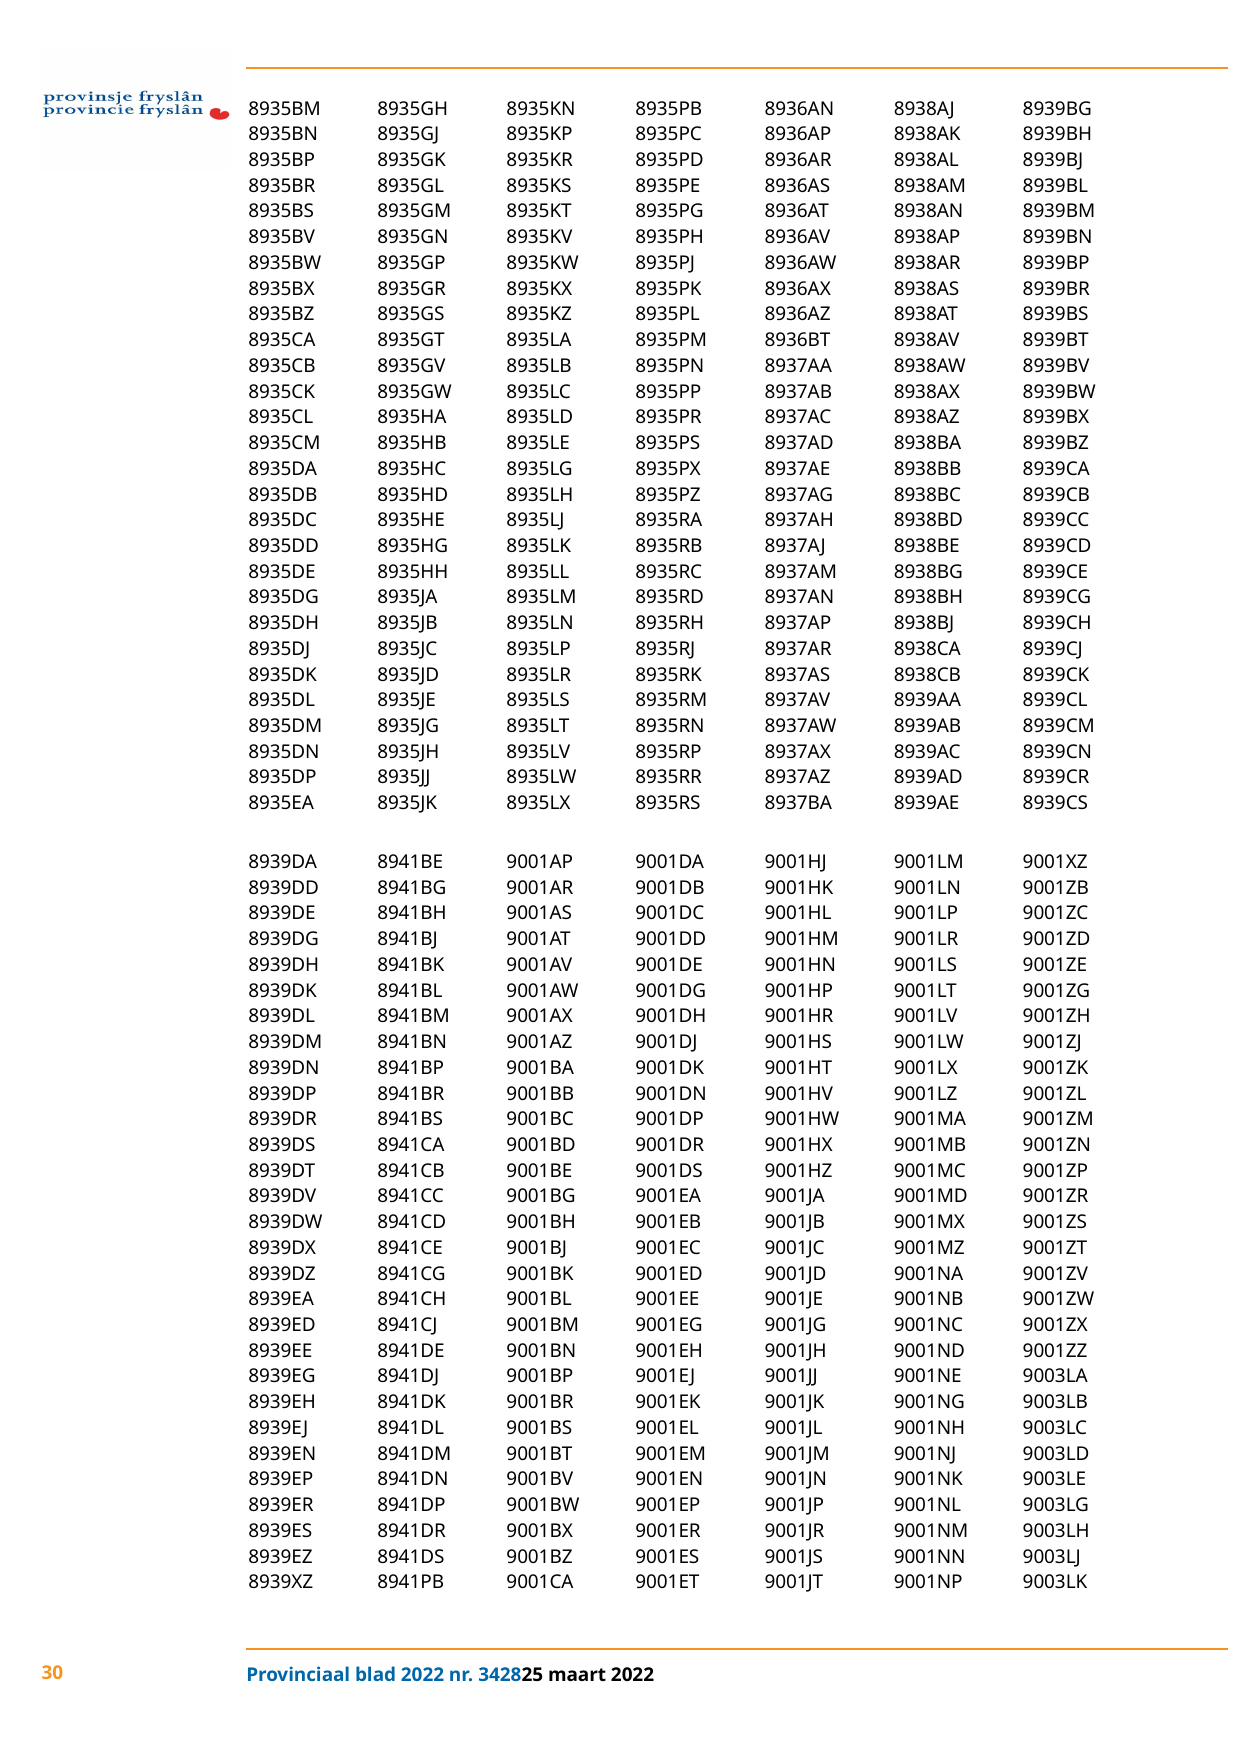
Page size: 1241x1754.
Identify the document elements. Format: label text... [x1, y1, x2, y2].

table_cell 8941DE [377, 1337, 506, 1363]
table_cell 8941CB [377, 1157, 506, 1183]
table_cell 8939DE [248, 900, 377, 925]
table_cell 9001JK [764, 1389, 893, 1414]
table_cell 8936AN [764, 95, 893, 121]
table_cell 9001MB [894, 1131, 1022, 1157]
table_cell 8935GK [377, 146, 506, 172]
table_cell 8935EA [248, 790, 377, 815]
table_cell 8937BA [764, 790, 893, 815]
table_cell 8935PP [635, 378, 764, 403]
table_cell 8935LX [506, 790, 635, 815]
table_cell 9001AW [506, 977, 635, 1002]
table_cell 8941BJ [377, 925, 506, 951]
table_cell 9001AV [506, 951, 635, 977]
table_cell 9001LR [894, 925, 1022, 951]
table_cell 8938AM [894, 172, 1022, 198]
table_cell 8939CR [1023, 764, 1152, 789]
table_cell 9001DP [635, 1105, 764, 1131]
table_cell 8935LS [506, 687, 635, 712]
table_cell 8938BC [894, 481, 1022, 506]
table_cell 9001BZ [506, 1543, 635, 1568]
table_cell 8935RR [635, 764, 764, 789]
table_cell 9001LX [894, 1054, 1022, 1080]
table_cell 8938AV [894, 326, 1022, 352]
table_cell 8939CL [1023, 687, 1152, 712]
table_cell 9001ZV [1023, 1260, 1152, 1286]
table_cell 8939BX [1023, 404, 1152, 429]
table_cell 9001JJ [764, 1363, 893, 1388]
table_cell 9001ZM [1023, 1105, 1152, 1131]
table_cell 8935DB [248, 481, 377, 506]
table_cell 8939BP [1023, 249, 1152, 275]
table_cell 8935RN [635, 712, 764, 738]
table_cell 9001BT [506, 1440, 635, 1466]
table_cell 9001EP [635, 1491, 764, 1517]
table_cell 8938BB [894, 455, 1022, 481]
table_cell 8937AS [764, 661, 893, 687]
table_cell 9003LE [1023, 1466, 1152, 1491]
table_cell 8939EA [248, 1286, 377, 1311]
table_cell 8935CM [248, 429, 377, 455]
table_cell 9001LT [894, 977, 1022, 1002]
table_cell 8935KZ [506, 301, 635, 326]
table_cell 9001ET [635, 1569, 764, 1594]
table_cell 9001BE [506, 1157, 635, 1183]
table_cell 9001JR [764, 1517, 893, 1543]
table_cell 8935PL [635, 301, 764, 326]
table_cell 8939EZ [248, 1543, 377, 1568]
table_cell 9001NK [894, 1466, 1022, 1491]
table_cell 9001AR [506, 874, 635, 899]
table_cell 8938AW [894, 352, 1022, 378]
table_cell 8939EG [248, 1363, 377, 1388]
table_cell 8938AR [894, 249, 1022, 275]
table_cell 8935GP [377, 249, 506, 275]
table_cell 8935JJ [377, 764, 506, 789]
table_cell 9001NL [894, 1491, 1022, 1517]
table_cell 9001LP [894, 900, 1022, 925]
table_cell 9001NA [894, 1260, 1022, 1286]
table_cell 8941DN [377, 1466, 506, 1491]
table_cell 8935PS [635, 429, 764, 455]
table_cell 9001BW [506, 1491, 635, 1517]
table_cell 8935KT [506, 198, 635, 223]
table_cell 8935DM [248, 712, 377, 738]
table_cell 8938AZ [894, 404, 1022, 429]
table_cell 9001MZ [894, 1234, 1022, 1260]
table_cell 8939BG [1023, 95, 1152, 121]
table_cell 8937AZ [764, 764, 893, 789]
table_cell 8936AR [764, 146, 893, 172]
table_cell 8935RD [635, 584, 764, 609]
table_cell 8935LP [506, 635, 635, 661]
table_cell 9001MA [894, 1105, 1022, 1131]
table_cell 9001EJ [635, 1363, 764, 1388]
table_cell 8935DD [248, 532, 377, 558]
table_cell 9003LK [1023, 1569, 1152, 1594]
table_cell 8939CH [1023, 609, 1152, 635]
table_cell 8938BA [894, 429, 1022, 455]
table_cell 8935PC [635, 121, 764, 146]
table_cell 8938CA [894, 635, 1022, 661]
table_cell 9001NG [894, 1389, 1022, 1414]
table_cell 8939BM [1023, 198, 1152, 223]
table_cell 8935GR [377, 275, 506, 301]
table_cell 9001LV [894, 1003, 1022, 1028]
table_cell 9001BC [506, 1105, 635, 1131]
table_cell 8939BT [1023, 326, 1152, 352]
table_cell 8937AX [764, 738, 893, 764]
table_cell 9001NB [894, 1286, 1022, 1311]
table_cell 8939DP [248, 1080, 377, 1105]
table_cell 9001ZZ [1023, 1337, 1152, 1363]
table_cell 9001HP [764, 977, 893, 1002]
table_cell 9001JT [764, 1569, 893, 1594]
table_cell 9001HL [764, 900, 893, 925]
table_cell 8938AJ [894, 95, 1022, 121]
table_cell 9001EG [635, 1311, 764, 1337]
table_cell 8937AA [764, 352, 893, 378]
table_cell 8939BZ [1023, 429, 1152, 455]
table_cell 9001AS [506, 900, 635, 925]
table_cell 9001JL [764, 1414, 893, 1440]
table_cell 8935JH [377, 738, 506, 764]
table_cell 8941BR [377, 1080, 506, 1105]
table_cell 9001MX [894, 1208, 1022, 1234]
table_cell 8938AK [894, 121, 1022, 146]
table_cell 8935DK [248, 661, 377, 687]
table_cell 8935DG [248, 584, 377, 609]
table_cell 8937AR [764, 635, 893, 661]
table_cell 8938AL [894, 146, 1022, 172]
table_cell 8941DL [377, 1414, 506, 1440]
table_cell 8935BN [248, 121, 377, 146]
table_cell 9001HS [764, 1028, 893, 1054]
table_header 8941BE [377, 848, 506, 874]
table_cell 9001ZE [1023, 951, 1152, 977]
table_cell 9001BH [506, 1208, 635, 1234]
table_cell 9001DJ [635, 1028, 764, 1054]
table_cell 8935PN [635, 352, 764, 378]
table_cell 9001BD [506, 1131, 635, 1157]
table_cell 8939AD [894, 764, 1022, 789]
table_cell 9003LJ [1023, 1543, 1152, 1568]
table_cell 8935RS [635, 790, 764, 815]
table_cell 8935JD [377, 661, 506, 687]
table_cell 9001MC [894, 1157, 1022, 1183]
table_cell 8941BG [377, 874, 506, 899]
table_cell 8938BH [894, 584, 1022, 609]
table_cell 9001JM [764, 1440, 893, 1466]
table_cell 8935HA [377, 404, 506, 429]
table_cell 8937AG [764, 481, 893, 506]
table_cell 9001JA [764, 1183, 893, 1208]
table_cell 9001EC [635, 1234, 764, 1260]
table_cell 8939DV [248, 1183, 377, 1208]
table_cell 8938AT [894, 301, 1022, 326]
table_cell 8935JE [377, 687, 506, 712]
table_cell 9001EB [635, 1208, 764, 1234]
table_cell 8935PM [635, 326, 764, 352]
table_cell 8939EH [248, 1389, 377, 1414]
table_cell 8935JG [377, 712, 506, 738]
table_cell 8935LW [506, 764, 635, 789]
table_cell 8939DK [248, 977, 377, 1002]
table_cell 9001EE [635, 1286, 764, 1311]
table_cell 8938AS [894, 275, 1022, 301]
table_cell 9001JB [764, 1208, 893, 1234]
table_cell 8939DR [248, 1105, 377, 1131]
table_cell 8939BS [1023, 301, 1152, 326]
table_cell 9001ER [635, 1517, 764, 1543]
table_cell 8935GL [377, 172, 506, 198]
table_cell 8936AZ [764, 301, 893, 326]
table_cell 9001ES [635, 1543, 764, 1568]
table_cell 9001HK [764, 874, 893, 899]
table_cell 9001LW [894, 1028, 1022, 1054]
table_cell 8935DL [248, 687, 377, 712]
table_cell 8937AP [764, 609, 893, 635]
table_cell 8939ER [248, 1491, 377, 1517]
table_header 8939DA [248, 848, 377, 874]
table_cell 8935HB [377, 429, 506, 455]
table_cell 9001NJ [894, 1440, 1022, 1466]
table_header 9001LM [894, 848, 1022, 874]
table_cell 8939BH [1023, 121, 1152, 146]
table_cell 8935BW [248, 249, 377, 275]
table_cell 9003LD [1023, 1440, 1152, 1466]
table_cell 8935KX [506, 275, 635, 301]
table_cell 9001JC [764, 1234, 893, 1260]
table_cell 8935GS [377, 301, 506, 326]
table_cell 8937AC [764, 404, 893, 429]
table_cell 8935RJ [635, 635, 764, 661]
table_cell 8938BD [894, 506, 1022, 532]
table_cell 8935RA [635, 506, 764, 532]
table_cell 9001NP [894, 1569, 1022, 1594]
table_cell 8937AE [764, 455, 893, 481]
table_cell 9001EH [635, 1337, 764, 1363]
table_cell 9001NM [894, 1517, 1022, 1543]
table_cell 8939CG [1023, 584, 1152, 609]
table_cell 8935DJ [248, 635, 377, 661]
table_cell 8936BT [764, 326, 893, 352]
table_cell 8941DM [377, 1440, 506, 1466]
table_cell 9001LN [894, 874, 1022, 899]
table_cell 8937AH [764, 506, 893, 532]
table_cell 8939ES [248, 1517, 377, 1543]
table_cell 9001DG [635, 977, 764, 1002]
table_cell 9001BK [506, 1260, 635, 1286]
table_cell 9001EM [635, 1440, 764, 1466]
table_cell 9001ZJ [1023, 1028, 1152, 1054]
table_cell 9001HN [764, 951, 893, 977]
table_cell 9001AT [506, 925, 635, 951]
table_cell 8935BV [248, 224, 377, 249]
table_cell 8935DN [248, 738, 377, 764]
table_cell 9001BS [506, 1414, 635, 1440]
table_cell 8935LT [506, 712, 635, 738]
table_cell 8936AV [764, 224, 893, 249]
table_cell 9001NE [894, 1363, 1022, 1388]
table_cell 8935DE [248, 558, 377, 584]
table_cell 9001BA [506, 1054, 635, 1080]
table_cell 9003LH [1023, 1517, 1152, 1543]
table_cell 9001ZL [1023, 1080, 1152, 1105]
table_cell 8939DM [248, 1028, 377, 1054]
table_cell 8935JC [377, 635, 506, 661]
table_cell 9001ND [894, 1337, 1022, 1363]
table_cell 9001BX [506, 1517, 635, 1543]
table_cell 9001ZW [1023, 1286, 1152, 1311]
table_cell 8939AE [894, 790, 1022, 815]
table_cell 9001BM [506, 1311, 635, 1337]
table_cell 9001BJ [506, 1234, 635, 1260]
table_cell 8935JB [377, 609, 506, 635]
table_cell 8941DR [377, 1517, 506, 1543]
table_cell 8939AB [894, 712, 1022, 738]
table_cell 8935LM [506, 584, 635, 609]
table_cell 8935DP [248, 764, 377, 789]
table_cell 9001HT [764, 1054, 893, 1080]
table_cell 8935KR [506, 146, 635, 172]
table_cell 8938CB [894, 661, 1022, 687]
table_cell 9001MD [894, 1183, 1022, 1208]
table_cell 8941CG [377, 1260, 506, 1286]
table_cell 8935KW [506, 249, 635, 275]
table_cell 8935PH [635, 224, 764, 249]
table_cell 9001DN [635, 1080, 764, 1105]
table_cell 8941CE [377, 1234, 506, 1260]
table_cell 9001ZX [1023, 1311, 1152, 1337]
table_cell 8935JK [377, 790, 506, 815]
table_cell 8935LJ [506, 506, 635, 532]
table_cell 8939DL [248, 1003, 377, 1028]
table_cell 8935RC [635, 558, 764, 584]
table_cell 8935KN [506, 95, 635, 121]
table_cell 8936AX [764, 275, 893, 301]
table_cell 8937AM [764, 558, 893, 584]
table_cell 8939DT [248, 1157, 377, 1183]
table_cell 8939DZ [248, 1260, 377, 1286]
table_cell 8935BR [248, 172, 377, 198]
table_cell 8939BJ [1023, 146, 1152, 172]
table_cell 9001BR [506, 1389, 635, 1414]
table_cell 8937AD [764, 429, 893, 455]
table_cell 9001BL [506, 1286, 635, 1311]
table_cell 8938AX [894, 378, 1022, 403]
table_cell 8935RP [635, 738, 764, 764]
table_cell 8939CC [1023, 506, 1152, 532]
table_cell 8935PX [635, 455, 764, 481]
table_cell 9001CA [506, 1569, 635, 1594]
table_cell 8941PB [377, 1569, 506, 1594]
table_cell 9003LB [1023, 1389, 1152, 1414]
table_cell 9001ZN [1023, 1131, 1152, 1157]
table_cell 9001BB [506, 1080, 635, 1105]
table_cell 8935HG [377, 532, 506, 558]
table_cell 8935HH [377, 558, 506, 584]
table_cell 8935PE [635, 172, 764, 198]
table_cell 9001AX [506, 1003, 635, 1028]
table_cell 8937AW [764, 712, 893, 738]
table_cell 8935PB [635, 95, 764, 121]
table_cell 8935PG [635, 198, 764, 223]
table_cell 8935LB [506, 352, 635, 378]
table_cell 8939CN [1023, 738, 1152, 764]
table_cell 9001ZC [1023, 900, 1152, 925]
table_cell 8939DS [248, 1131, 377, 1157]
table_cell 9001BN [506, 1337, 635, 1363]
table_cell 8935GM [377, 198, 506, 223]
table_cell 9001JE [764, 1286, 893, 1311]
table_cell 8941DS [377, 1543, 506, 1568]
table_cell 9001LZ [894, 1080, 1022, 1105]
table_cell 8939CM [1023, 712, 1152, 738]
table_cell 8941DJ [377, 1363, 506, 1388]
table_cell 8935BP [248, 146, 377, 172]
table_cell 9001ZB [1023, 874, 1152, 899]
table_cell 9001ZK [1023, 1054, 1152, 1080]
table_cell 8935HD [377, 481, 506, 506]
table_cell 8935KS [506, 172, 635, 198]
table_cell 8935LA [506, 326, 635, 352]
table_cell 9001JN [764, 1466, 893, 1491]
table_cell 8935CK [248, 378, 377, 403]
table_cell 8935PJ [635, 249, 764, 275]
table_cell 8935KP [506, 121, 635, 146]
table_cell 9001DS [635, 1157, 764, 1183]
table_cell 8935LG [506, 455, 635, 481]
table_cell 8935DC [248, 506, 377, 532]
table_cell 8937AN [764, 584, 893, 609]
table_cell 8935LN [506, 609, 635, 635]
table_cell 8935BS [248, 198, 377, 223]
table_header 9001DA [635, 848, 764, 874]
table_cell 8939CD [1023, 532, 1152, 558]
table_cell 9001DH [635, 1003, 764, 1028]
table_cell 9001BP [506, 1363, 635, 1388]
table_cell 8941CC [377, 1183, 506, 1208]
table_cell 8939DW [248, 1208, 377, 1234]
table_cell 8939BR [1023, 275, 1152, 301]
table_cell 8938BG [894, 558, 1022, 584]
table_cell 8939DD [248, 874, 377, 899]
table_cell 8935GN [377, 224, 506, 249]
table_cell 9001ZR [1023, 1183, 1152, 1208]
table_cell 9001JG [764, 1311, 893, 1337]
table_cell 8935KV [506, 224, 635, 249]
table_cell 8935GV [377, 352, 506, 378]
table_cell 8935PZ [635, 481, 764, 506]
table_cell 8938BJ [894, 609, 1022, 635]
table_cell 9003LG [1023, 1491, 1152, 1517]
table_cell 8935LV [506, 738, 635, 764]
table_cell 8935GH [377, 95, 506, 121]
table_cell 9001EN [635, 1466, 764, 1491]
table_cell 8935RM [635, 687, 764, 712]
table_cell 8935BM [248, 95, 377, 121]
table_cell 8935GT [377, 326, 506, 352]
table_cell 8939CJ [1023, 635, 1152, 661]
table_cell 8941DP [377, 1491, 506, 1517]
table_cell 8939AC [894, 738, 1022, 764]
table_cell 8935BZ [248, 301, 377, 326]
table_cell 8936AW [764, 249, 893, 275]
table_cell 9001AZ [506, 1028, 635, 1054]
table_cell 9001HM [764, 925, 893, 951]
table_cell 8937AB [764, 378, 893, 403]
table_cell 8935JA [377, 584, 506, 609]
table_cell 8939EJ [248, 1414, 377, 1440]
table_cell 8941BH [377, 900, 506, 925]
table_header 9001HJ [764, 848, 893, 874]
table_cell 8935BX [248, 275, 377, 301]
table_cell 9001JH [764, 1337, 893, 1363]
table_cell 9001JS [764, 1543, 893, 1568]
table_cell 8939DX [248, 1234, 377, 1260]
table_cell 9001EK [635, 1389, 764, 1414]
table_cell 8941BM [377, 1003, 506, 1028]
table_cell 8935DH [248, 609, 377, 635]
table_cell 8936AS [764, 172, 893, 198]
table_cell 8941BS [377, 1105, 506, 1131]
table_cell 9001DK [635, 1054, 764, 1080]
table_cell 8941CD [377, 1208, 506, 1234]
table_cell 8935LC [506, 378, 635, 403]
table_cell 8939DN [248, 1054, 377, 1080]
table_cell 8939DG [248, 925, 377, 951]
table_cell 8941CH [377, 1286, 506, 1311]
table_cell 9001JD [764, 1260, 893, 1286]
table_cell 9001NH [894, 1414, 1022, 1440]
table_cell 9001DR [635, 1131, 764, 1157]
table_cell 8937AJ [764, 532, 893, 558]
table_cell 8935GW [377, 378, 506, 403]
table_cell 8939BL [1023, 172, 1152, 198]
table_cell 8941BP [377, 1054, 506, 1080]
table_cell 9001HZ [764, 1157, 893, 1183]
table_cell 8935CL [248, 404, 377, 429]
table_cell 9001ZD [1023, 925, 1152, 951]
table_cell 9001DC [635, 900, 764, 925]
table_cell 8939CK [1023, 661, 1152, 687]
table_cell 9001ZH [1023, 1003, 1152, 1028]
table_cell 8941BN [377, 1028, 506, 1054]
table_cell 9001HV [764, 1080, 893, 1105]
table_cell 9001HR [764, 1003, 893, 1028]
table_cell 8935GJ [377, 121, 506, 146]
table_cell 9001DB [635, 874, 764, 899]
table_cell 8935LD [506, 404, 635, 429]
table_cell 8935CB [248, 352, 377, 378]
table_cell 8941CA [377, 1131, 506, 1157]
table_cell 9001BG [506, 1183, 635, 1208]
table_cell 8939CE [1023, 558, 1152, 584]
table_cell 8938AP [894, 224, 1022, 249]
table_cell 8939BN [1023, 224, 1152, 249]
table_cell 8935PK [635, 275, 764, 301]
table_cell 8935LR [506, 661, 635, 687]
table_cell 8939DH [248, 951, 377, 977]
table_cell 8939BW [1023, 378, 1152, 403]
table_cell 9001EA [635, 1183, 764, 1208]
table_cell 8939CS [1023, 790, 1152, 815]
table_cell 8939XZ [248, 1569, 377, 1594]
table_header 9001XZ [1023, 848, 1152, 874]
table_cell 8935RK [635, 661, 764, 687]
table_cell 8935LH [506, 481, 635, 506]
table_cell 9001DE [635, 951, 764, 977]
table_cell 8941BK [377, 951, 506, 977]
table_cell 9001ED [635, 1260, 764, 1286]
table_cell 9001NC [894, 1311, 1022, 1337]
table_cell 9001EL [635, 1414, 764, 1440]
table_header 9001AP [506, 848, 635, 874]
table_cell 8935RH [635, 609, 764, 635]
table_cell 9001ZP [1023, 1157, 1152, 1183]
table_cell 9001LS [894, 951, 1022, 977]
table_cell 8935LE [506, 429, 635, 455]
table_cell 8939EE [248, 1337, 377, 1363]
table_cell 8935HC [377, 455, 506, 481]
table_cell 8941DK [377, 1389, 506, 1414]
table_cell 9001DD [635, 925, 764, 951]
table_cell 8939AA [894, 687, 1022, 712]
table_cell 9003LC [1023, 1414, 1152, 1440]
table_cell 8939ED [248, 1311, 377, 1337]
table_cell 8939CB [1023, 481, 1152, 506]
table_cell 8935LL [506, 558, 635, 584]
table_cell 9001BV [506, 1466, 635, 1491]
table_cell 8941CJ [377, 1311, 506, 1337]
table_cell 8938BE [894, 532, 1022, 558]
table_cell 8941BL [377, 977, 506, 1002]
table_cell 8935LK [506, 532, 635, 558]
picture [41, 47, 231, 172]
table_cell 8935CA [248, 326, 377, 352]
table_cell 8935RB [635, 532, 764, 558]
table_cell 9001ZG [1023, 977, 1152, 1002]
table_cell 9001HX [764, 1131, 893, 1157]
table_cell 9001NN [894, 1543, 1022, 1568]
table_cell 8939BV [1023, 352, 1152, 378]
table_cell 8939EN [248, 1440, 377, 1466]
table_cell 9001JP [764, 1491, 893, 1517]
table_cell 8935HE [377, 506, 506, 532]
table_cell 8935PD [635, 146, 764, 172]
table_cell 8939CA [1023, 455, 1152, 481]
table_cell 8937AV [764, 687, 893, 712]
table_cell 8936AP [764, 121, 893, 146]
table_cell 9001ZT [1023, 1234, 1152, 1260]
table_cell 8935PR [635, 404, 764, 429]
table_cell 9001ZS [1023, 1208, 1152, 1234]
table_cell 8935DA [248, 455, 377, 481]
table_cell 9001HW [764, 1105, 893, 1131]
table_cell 8936AT [764, 198, 893, 223]
table_cell 8939EP [248, 1466, 377, 1491]
table_cell 8938AN [894, 198, 1022, 223]
table_cell 9003LA [1023, 1363, 1152, 1388]
